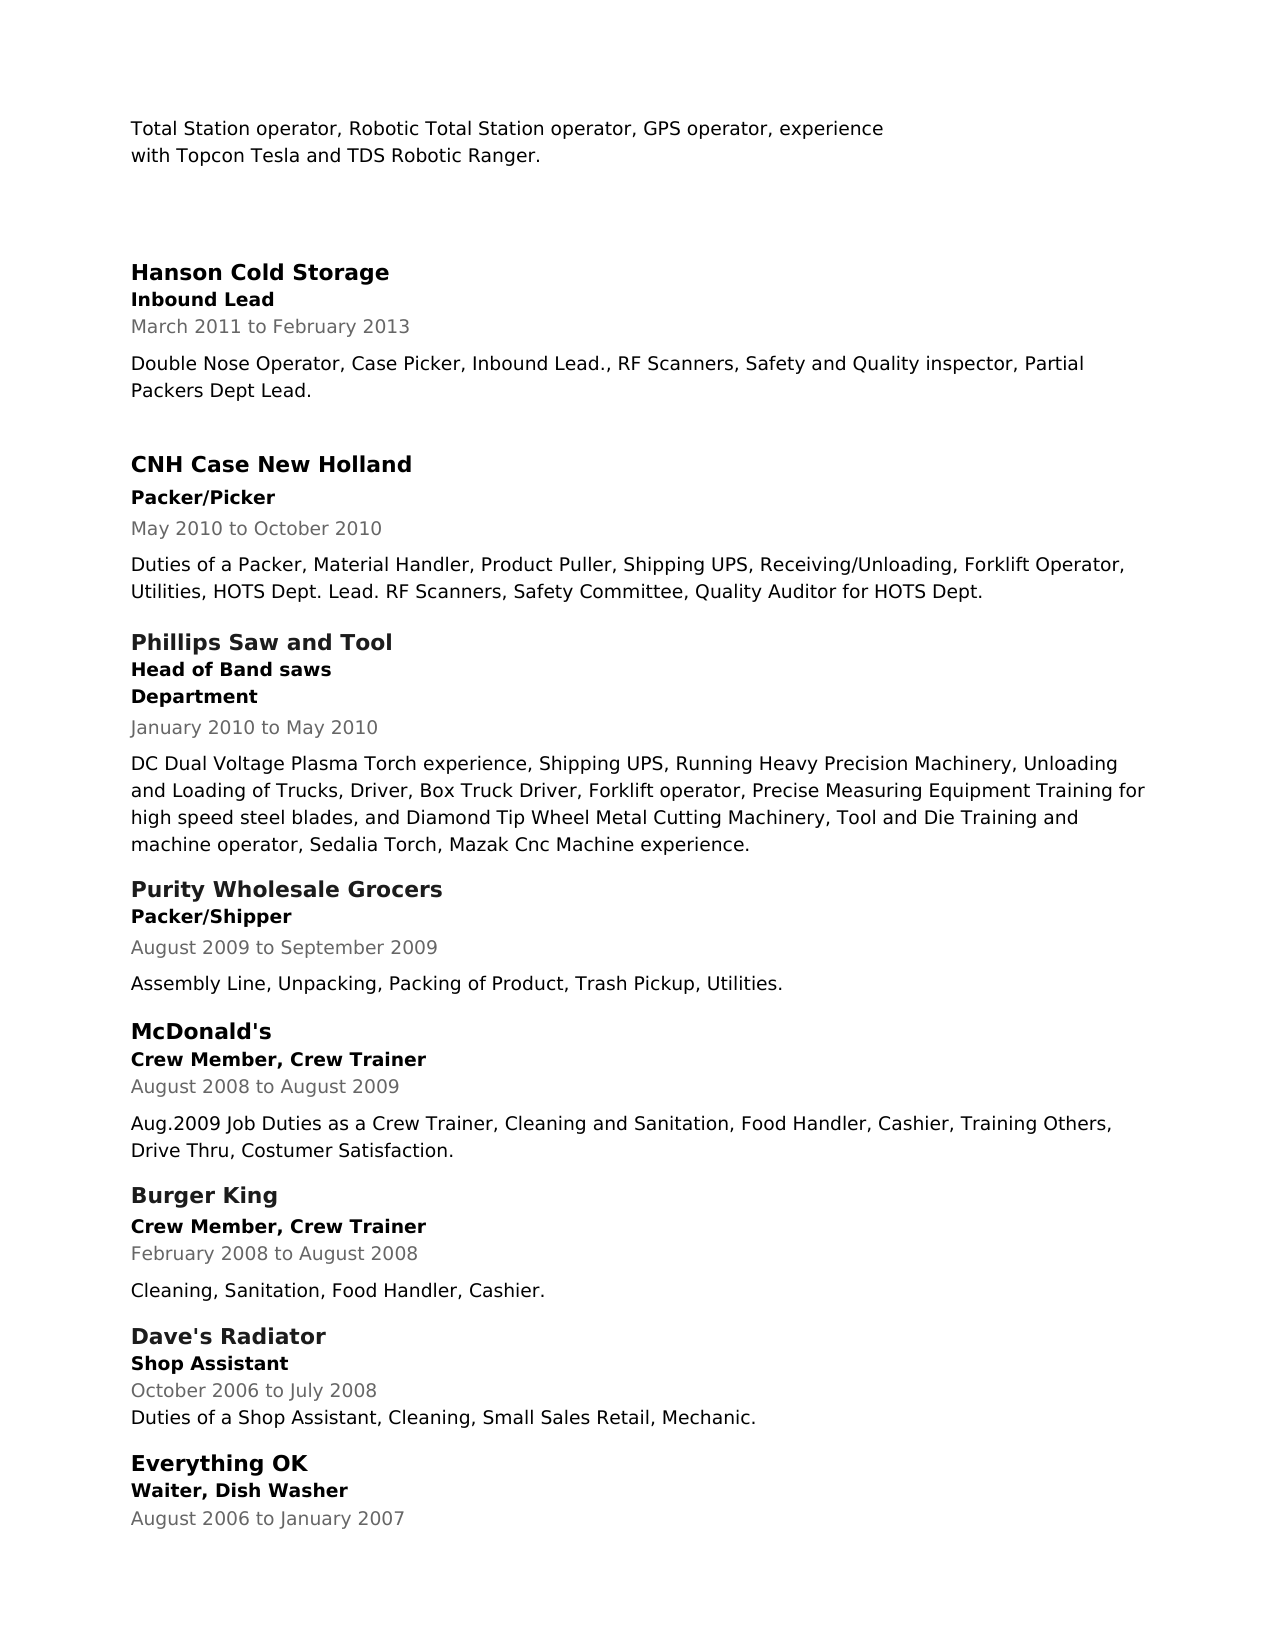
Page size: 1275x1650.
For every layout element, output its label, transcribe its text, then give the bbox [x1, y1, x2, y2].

text Packer/Shipper [131, 906, 485, 928]
text March 2011 to February 2013 [131, 316, 1157, 338]
text McDonald's [131, 1019, 1157, 1045]
text Duties of a Packer, Material Handler, Product Puller, Shipping UPS, Receiving/Unloading, Forklift Operator, Utilities, HOTS Dept. Lead. RF Scanners, Safety Committee, Quality Auditor for HOTS Dept. [131, 554, 1157, 603]
subtitle Crew Member, Crew Trainer [131, 1216, 1157, 1238]
subtitle Waiter, Dish Washer [131, 1480, 1157, 1502]
text Packer/Picker [131, 487, 432, 509]
text August 2006 to January 2007 [131, 1507, 1157, 1529]
text DC Dual Voltage Plasma Torch experience, Shipping UPS, Running Heavy Precision Machinery, Unloading and Loading of Trucks, Driver, Box Truck Driver, Forklift operator, Precise Measuring Equipment Training for high speed steel blades, and Diamond Tip Wheel Metal Cutting Machinery, Tool and Die Training and machine operator, Sedalia Torch, Mazak Cnc Machine experience. [131, 753, 1157, 856]
subtitle Dave's Radiator [131, 1324, 1157, 1349]
subtitle Shop Assistant [131, 1353, 1157, 1375]
subtitle Everything OK [131, 1451, 1157, 1477]
text October 2006 to July 2008 [131, 1380, 1157, 1402]
text Double Nose Operator, Case Picker, Inbound Lead., RF Scanners, Safety and Quality inspector, Partial Packers Dept Lead. [131, 353, 1157, 401]
text CNH Case New Holland [131, 452, 432, 478]
text Aug.2009 Job Duties as a Crew Trainer, Cleaning and Sanitation, Food Handler, Cashier, Training Others, Drive Thru, Costumer Satisfaction. [131, 1113, 1151, 1162]
subtitle Burger King [131, 1183, 1157, 1209]
subtitle Crew Member, Crew Trainer [131, 1049, 1157, 1071]
text Total Station operator, Robotic Total Station operator, GPS operator, experience with Topcon Tesla and TDS Robotic Ranger. [131, 118, 923, 167]
subtitle Duties of a Shop Assistant, Cleaning, Small Sales Retail, Mechanic. [131, 1407, 1157, 1429]
text Head of Band saws Department [131, 659, 432, 708]
text February 2008 to August 2008 [131, 1243, 1157, 1265]
text Inbound Lead [131, 289, 1157, 311]
text August 2009 to September 2009 [131, 937, 485, 959]
text January 2010 to May 2010 [131, 717, 432, 739]
subtitle Purity Wholesale Grocers [131, 877, 1157, 903]
text August 2008 to August 2009 [131, 1076, 1157, 1098]
text May 2010 to October 2010 [131, 518, 432, 540]
subtitle Phillips Saw and Tool [131, 630, 1157, 656]
text Hanson Cold Storage [131, 260, 1157, 285]
text Cleaning, Sanitation, Food Handler, Cashier. [131, 1280, 1157, 1302]
text Assembly Line, Unpacking, Packing of Product, Trash Pickup, Utilities. [131, 973, 1157, 995]
